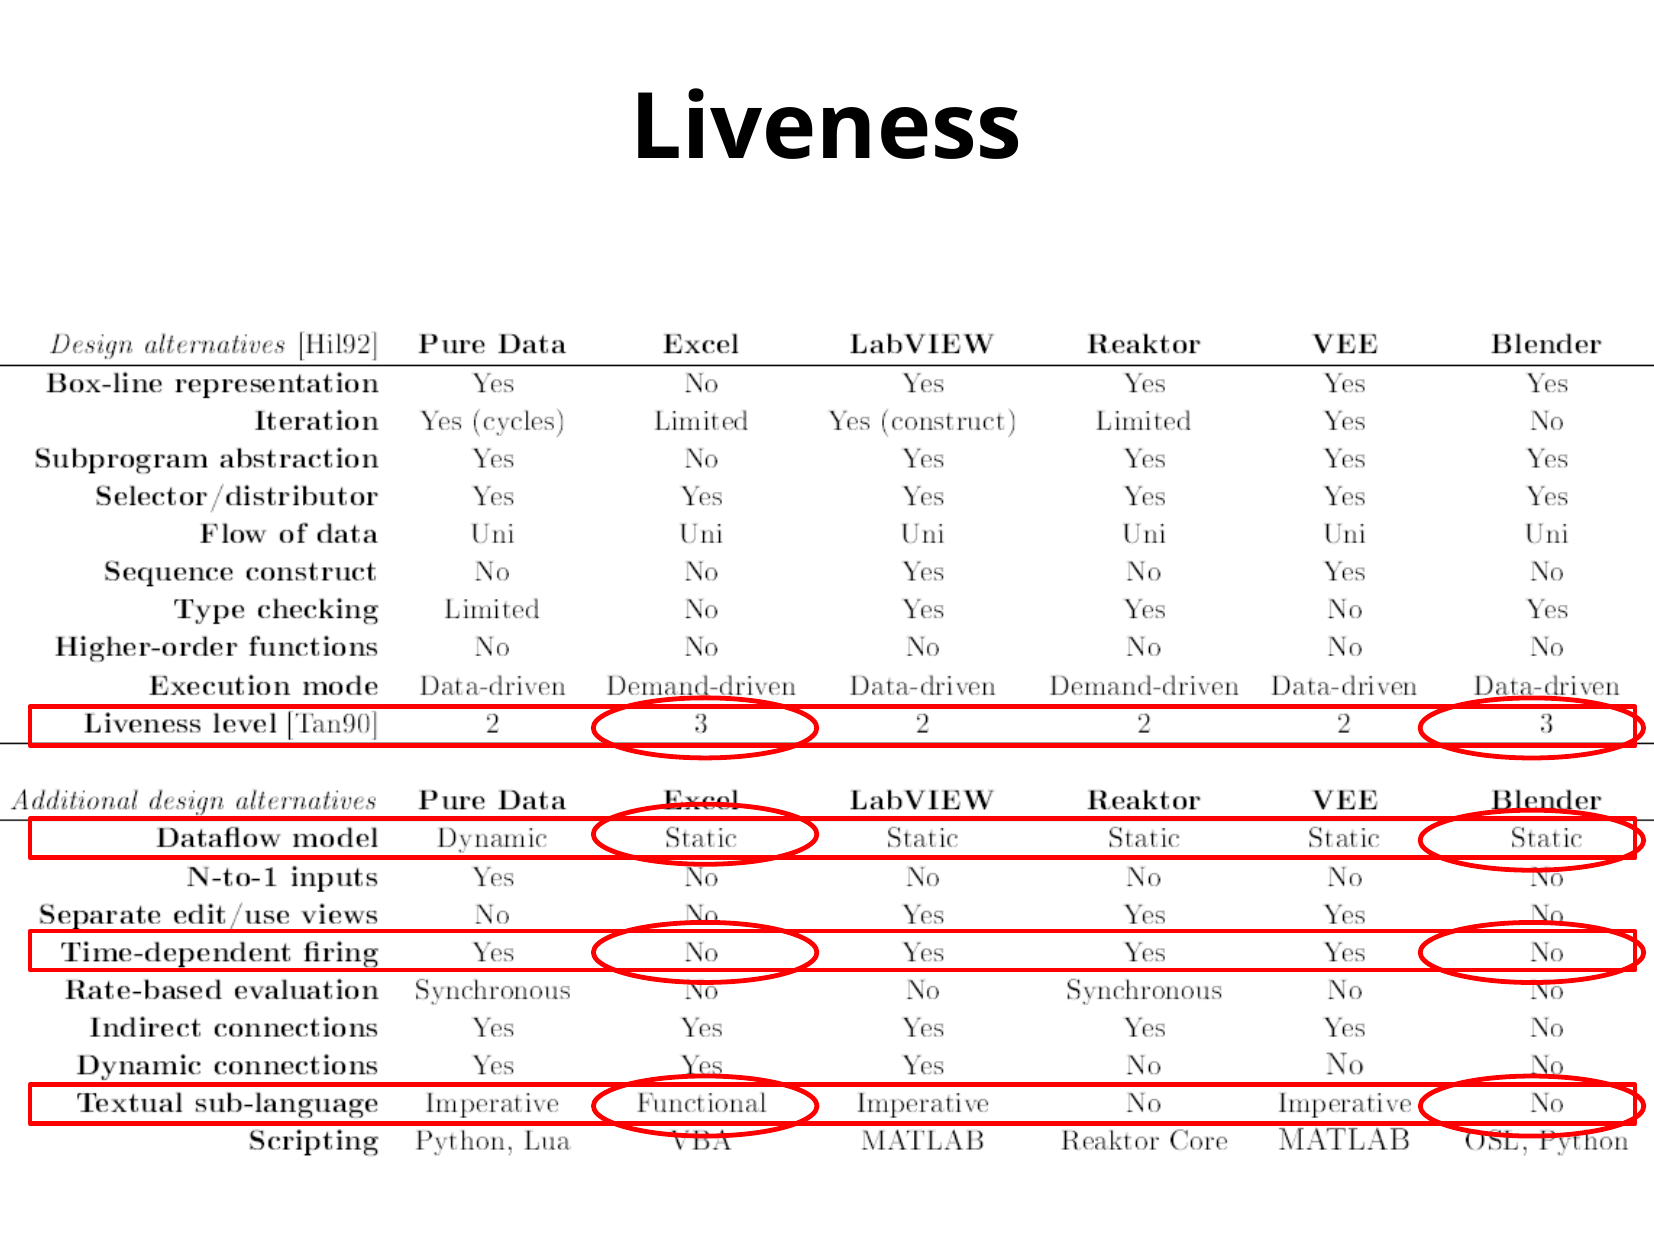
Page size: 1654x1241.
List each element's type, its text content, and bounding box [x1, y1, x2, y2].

picture [0, 315, 1654, 1164]
title Liveness [82, 19, 1571, 227]
